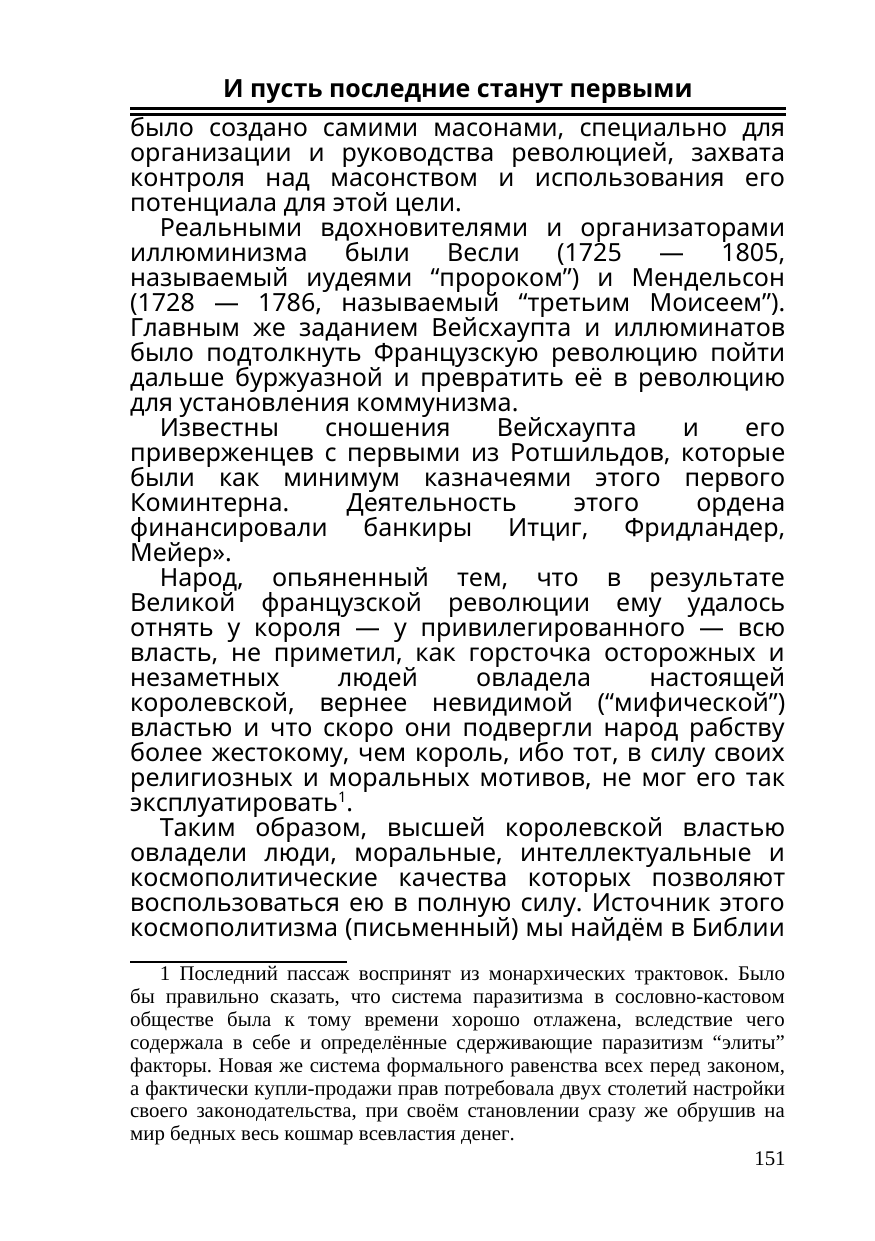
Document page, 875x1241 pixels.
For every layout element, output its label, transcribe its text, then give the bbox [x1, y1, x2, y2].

text Реальными вдохновителями и организаторами иллюминизма были Весли (1725 — 1805, называемый иудеями “пророком”) и Мендельсон (1728 — 1786, называемый “третьим Моисеем”). Главным же заданием Вейсхаупта и иллюминатов было подтолкнуть Французскую революцию пойти дальше буржуазной и превратить её в революцию для установления коммунизма. [130, 216, 786, 416]
text Народ, опьяненный тем, что в результате Великой французской революции ему удалось отнять у короля — у привилегированного — всю власть, не приметил, как горсточка осторожных и незаметных людей овладела настоящей королевской, вернее невидимой (“мифической”) властью и что скоро они подвергли народ рабству более жестокому, чем король, ибо тот, в силу своих религиозных и моральных мотивов, не мог его так эксплуатировать. [130, 566, 786, 816]
text было создано самими масонами, специально для организации и руководства революцией, захвата контроля над масонством и использования его потенциала для этой цели. [130, 116, 786, 216]
text Известны сношения Вейсхаупта и его приверженцев с первыми из Ротшильдов, которые были как минимум казначеями этого первого Коминтерна. Деятельность этого ордена финансировали банкиры Итциг, Фридландер, Мейер». [130, 416, 786, 566]
text Таким образом, высшей королевской властью овладели люди, моральные, интеллектуальные и космополитические качества которых позволяют воспользоваться ею в полную силу. Источник этого космополитизма (письменный) мы найдём в Библии [130, 816, 786, 941]
text Последний пассаж воспринят из монархических трактовок. Было бы правильно сказать, что система паразитизма в сословно-кастовом обществе была к тому времени хорошо отлажена, вследствие чего содержала в себе и определённые сдерживающие паразитизм “элиты” факторы. Новая же система формального равенства всех перед законом, а фактически купли-продажи прав потребовала двух столетий настройки своего законодательства, при своём становлении сразу же обрушив на мир бедных весь кошмар всевластия денег. [130, 962, 786, 1145]
